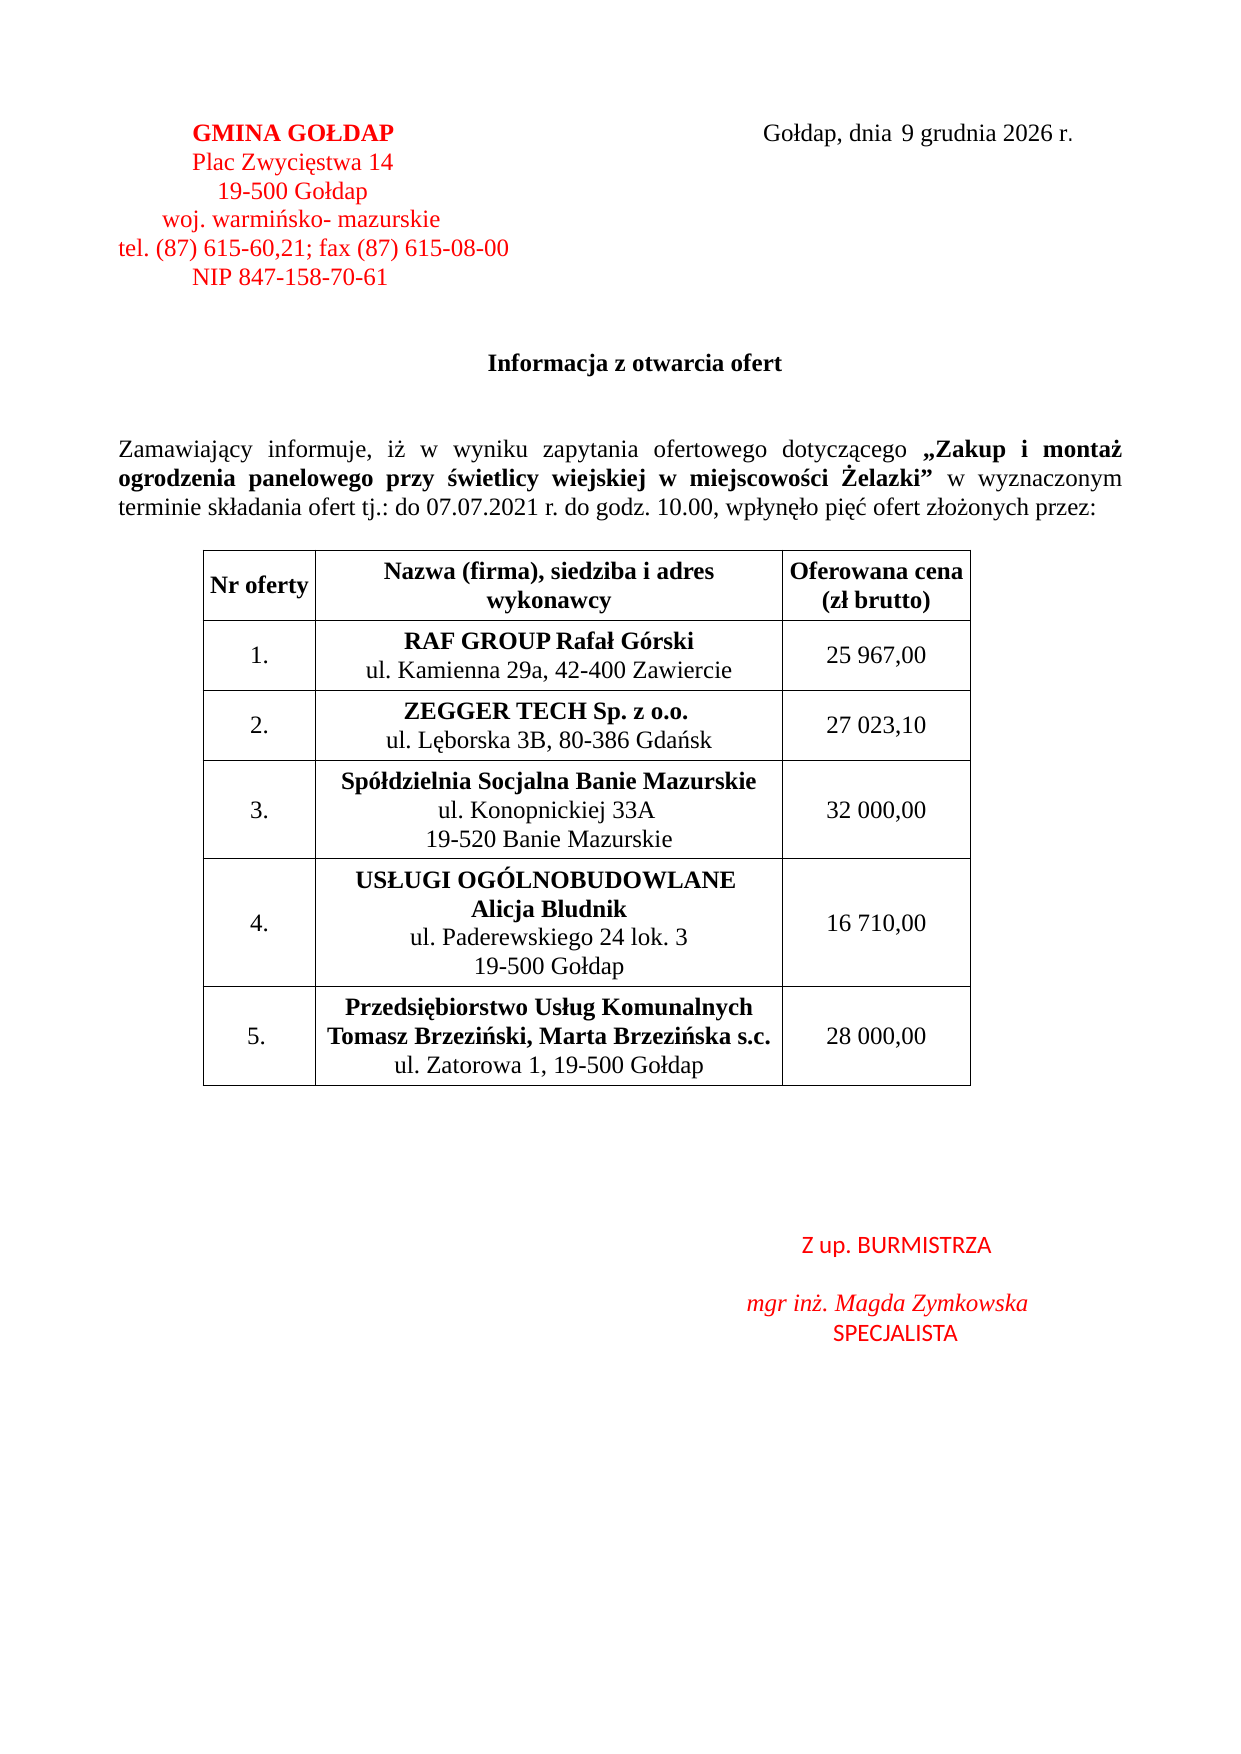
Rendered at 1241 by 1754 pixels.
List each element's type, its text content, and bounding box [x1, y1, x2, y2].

table_cell 28 000,00 [783, 987, 970, 1084]
text tel. (87) 615-60,21; fax (87) 615-08-00 [118, 233, 1122, 262]
table_header Oferowana cena (zł brutto) [783, 551, 970, 619]
table_cell 2. [204, 691, 315, 759]
table_cell 5. [204, 987, 315, 1084]
table_cell 3. [204, 761, 315, 858]
table_header Nr oferty [204, 551, 315, 619]
text GMINA GOŁDAP Gołdap, dnia 7 lipca 2021 r. [118, 118, 1122, 147]
table_cell ZEGGER TECH Sp. z o.o. ul. Lęborska 3B, 80-386 Gdańsk [316, 691, 782, 759]
text mgr inż. Magda Zymkowska [118, 1288, 1122, 1317]
text Plac Zwycięstwa 14 [118, 147, 1122, 176]
table_cell Przedsiębiorstwo Usług Komunalnych Tomasz Brzeziński, Marta Brzezińska s.c. ul. Zatorowa 1, 19-500 Gołdap [316, 987, 782, 1084]
table_cell USŁUGI OGÓLNOBUDOWLANE Alicja Bludnik ul. Paderewskiego 24 lok. 3 19-500 Gołdap [316, 859, 782, 986]
table_cell 32 000,00 [783, 761, 970, 858]
text Z up. BURMISTRZA [118, 1229, 1122, 1260]
text SPECJALISTA [118, 1317, 1122, 1348]
table_cell Spółdzielnia Socjalna Banie Mazurskie ul. Konopnickiej 33A 19-520 Banie Mazurskie [316, 761, 782, 858]
text NIP 847-158-70-61 [118, 262, 1122, 291]
text woj. warmińsko- mazurskie [118, 204, 1122, 233]
table_cell 16 710,00 [783, 859, 970, 986]
table_cell 1. [204, 621, 315, 689]
text Informacja z otwarcia ofert [118, 348, 1122, 377]
table_cell 27 023,10 [783, 691, 970, 759]
text 19-500 Gołdap [118, 176, 1122, 204]
table_cell RAF GROUP Rafał Górski ul. Kamienna 29a, 42-400 Zawiercie [316, 621, 782, 689]
table_header Nazwa (firma), siedziba i adres wykonawcy [316, 551, 782, 619]
table_cell 4. [204, 859, 315, 986]
text Zamawiający informuje, iż w wyniku zapytania ofertowego dotyczącego „Zakup i montaż ogrodzenia panelowego przy świetlicy wiejskiej w miejscowości Żelazki” w wyznaczonym terminie składania ofert tj.: do 07.07.2021 r. do godz. 10.00, wpłynęło pięć ofert złożonych przez: [118, 434, 1122, 521]
table_cell 25 967,00 [783, 621, 970, 689]
